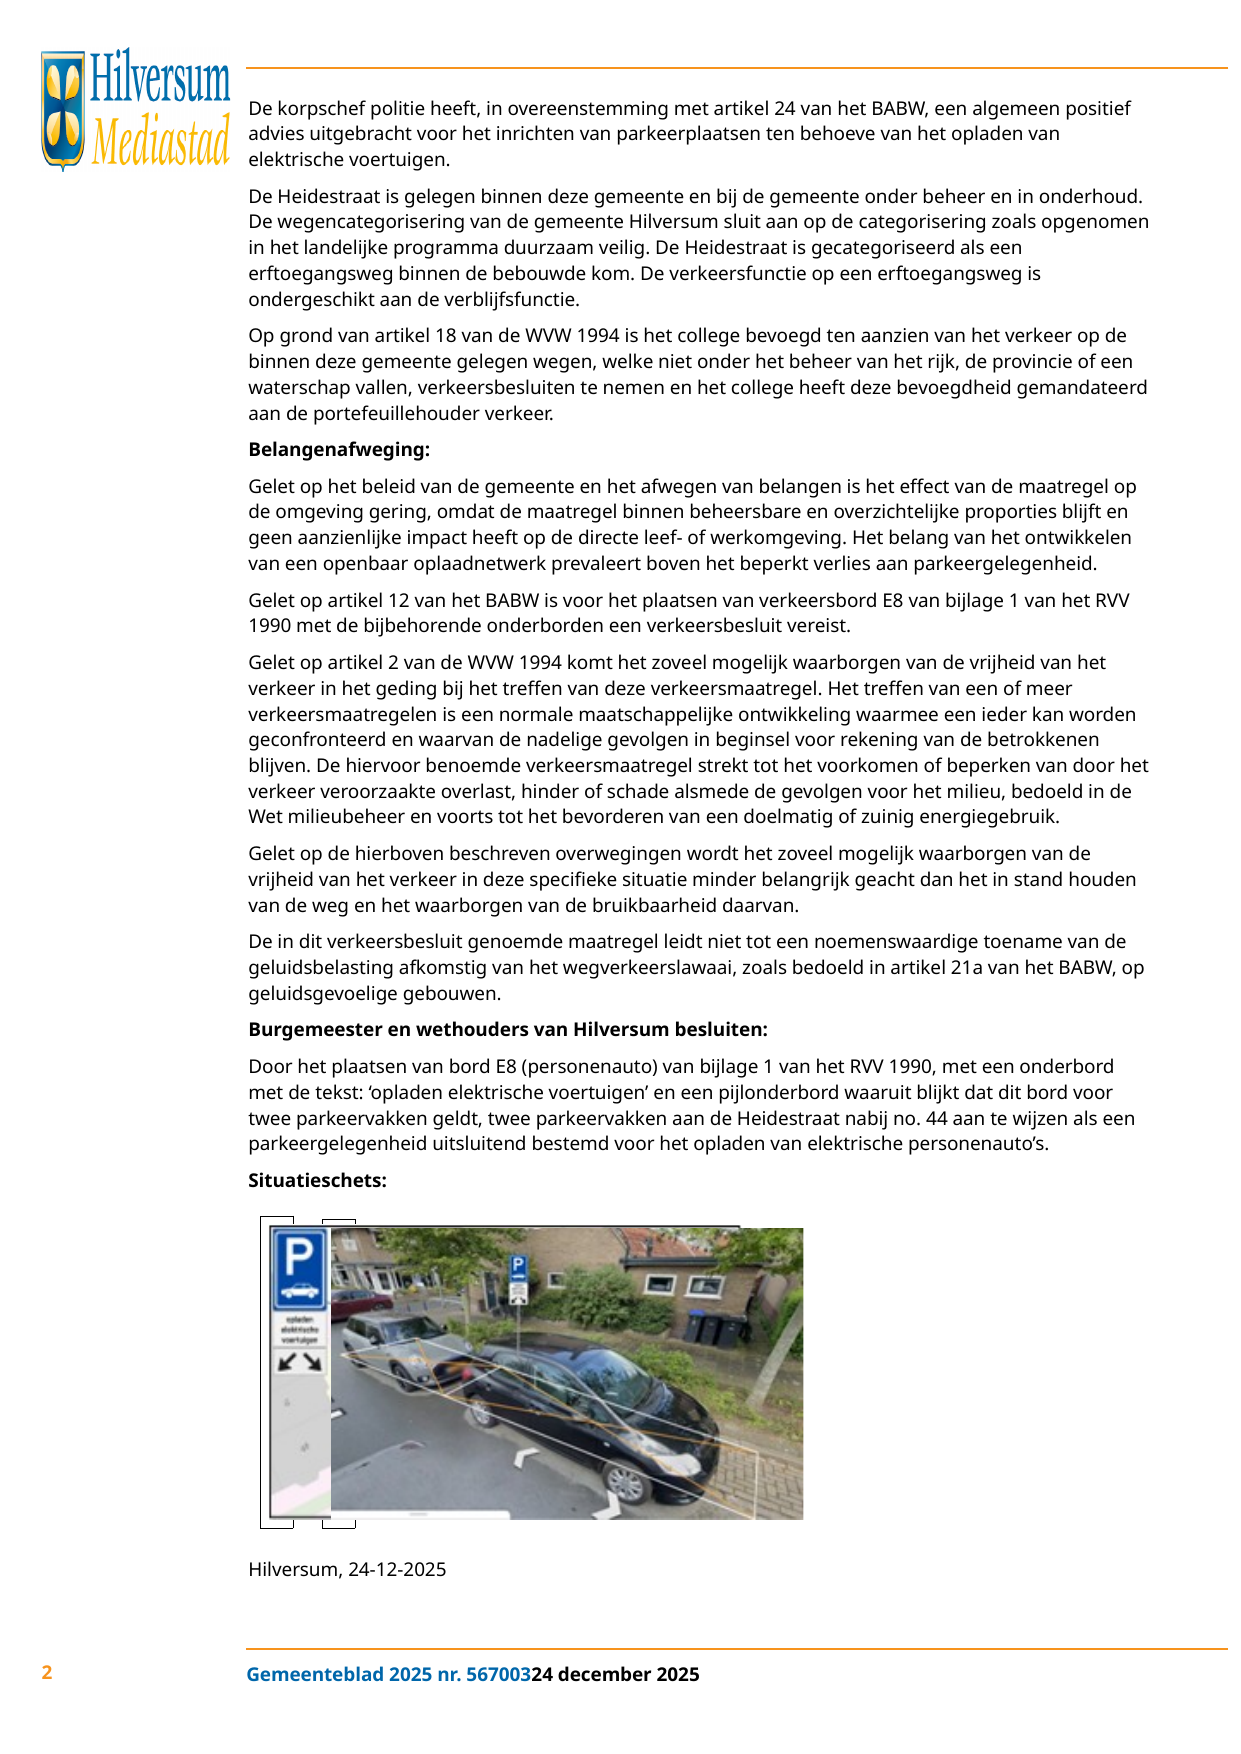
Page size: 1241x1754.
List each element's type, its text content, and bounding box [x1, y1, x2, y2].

text Gelet op de hierboven beschreven overwegingen wordt het zoveel mogelijk waarborgen van de vrijheid van het verkeer in deze specifieke situatie minder belangrijk geacht dan het in stand houden van de weg en het waarborgen van de bruikbaarheid daarvan. [248, 840, 1152, 917]
text De korpschef politie heeft, in overeenstemming met artikel 24 van het BABW, een algemeen positief advies uitgebracht voor het inrichten van parkeerplaatsen ten behoeve van het opladen van elektrische voertuigen. [248, 95, 1152, 172]
text Belangenafweging: [248, 436, 1152, 462]
text Gelet op artikel 12 van het BABW is voor het plaatsen van verkeersbord E8 van bijlage 1 van het RVV 1990 met de bijbehorende onderborden een verkeersbesluit vereist. [248, 587, 1152, 638]
picture [41, 47, 231, 172]
text De Heidestraat is gelegen binnen deze gemeente en bij de gemeente onder beheer en in onderhoud. De wegencategorisering van de gemeente Hilversum sluit aan op de categorisering zoals opgenomen in het landelijke programma duurzaam veilig. De Heidestraat is gecategoriseerd als een erftoegangsweg binnen de bebouwde kom. De verkeersfunctie op een erftoegangsweg is ondergeschikt aan de verblijfsfunctie. [248, 183, 1152, 312]
text Gelet op het beleid van de gemeente en het afwegen van belangen is het effect van de maatregel op de omgeving gering, omdat de maatregel binnen beheersbare en overzichtelijke proporties blijft en geen aanzienlijke impact heeft op de directe leef- of werkomgeving. Het belang van het ontwikkelen van een openbaar oplaadnetwerk prevaleert boven het beperkt verlies aan parkeergelegenheid. [248, 473, 1152, 576]
text Gelet op artikel 2 van de WVW 1994 komt het zoveel mogelijk waarborgen van de vrijheid van het verkeer in het geding bij het treffen van deze verkeersmaatregel. Het treffen van een of meer verkeersmaatregelen is een normale maatschappelijke ontwikkeling waarmee een ieder kan worden geconfronteerd en waarvan de nadelige gevolgen in beginsel voor rekening van de betrokkenen blijven. De hiervoor benoemde verkeersmaatregel strekt tot het voorkomen of beperken van door het verkeer veroorzaakte overlast, hinder of schade alsmede de gevolgen voor het milieu, bedoeld in de Wet milieubeheer en voorts tot het bevorderen van een doelmatig of zuinig energiegebruik. [248, 649, 1152, 829]
text Situatieschets: [248, 1167, 1152, 1193]
text Burgemeester en wethouders van Hilversum besluiten: [248, 1017, 1152, 1042]
text De in dit verkeersbesluit genoemde maatregel leidt niet tot een noemenswaardige toename van de geluidsbelasting afkomstig van het wegverkeerslawaai, zoals bedoeld in artikel 21a van het BABW, op geluidsgevoelige gebouwen. [248, 928, 1152, 1006]
picture [268, 1224, 804, 1520]
text Door het plaatsen van bord E8 (personenauto) van bijlage 1 van het RVV 1990, met een onderbord met de tekst: ‘opladen elektrische voertuigen’ en een pijlonderbord waaruit blijkt dat dit bord voor twee parkeervakken geldt, twee parkeervakken aan de Heidestraat nabij no. 44 aan te wijzen als een parkeergelegenheid uitsluitend bestemd voor het opladen van elektrische personenauto’s. [248, 1053, 1152, 1156]
text Op grond van artikel 18 van de WVW 1994 is het college bevoegd ten aanzien van het verkeer op de binnen deze gemeente gelegen wegen, welke niet onder het beheer van het rijk, de provincie of een waterschap vallen, verkeersbesluiten te nemen en het college heeft deze bevoegdheid gemandateerd aan de portefeuillehouder verkeer. [248, 322, 1152, 425]
text Hilversum, 24-12-2025 [248, 1557, 1152, 1582]
